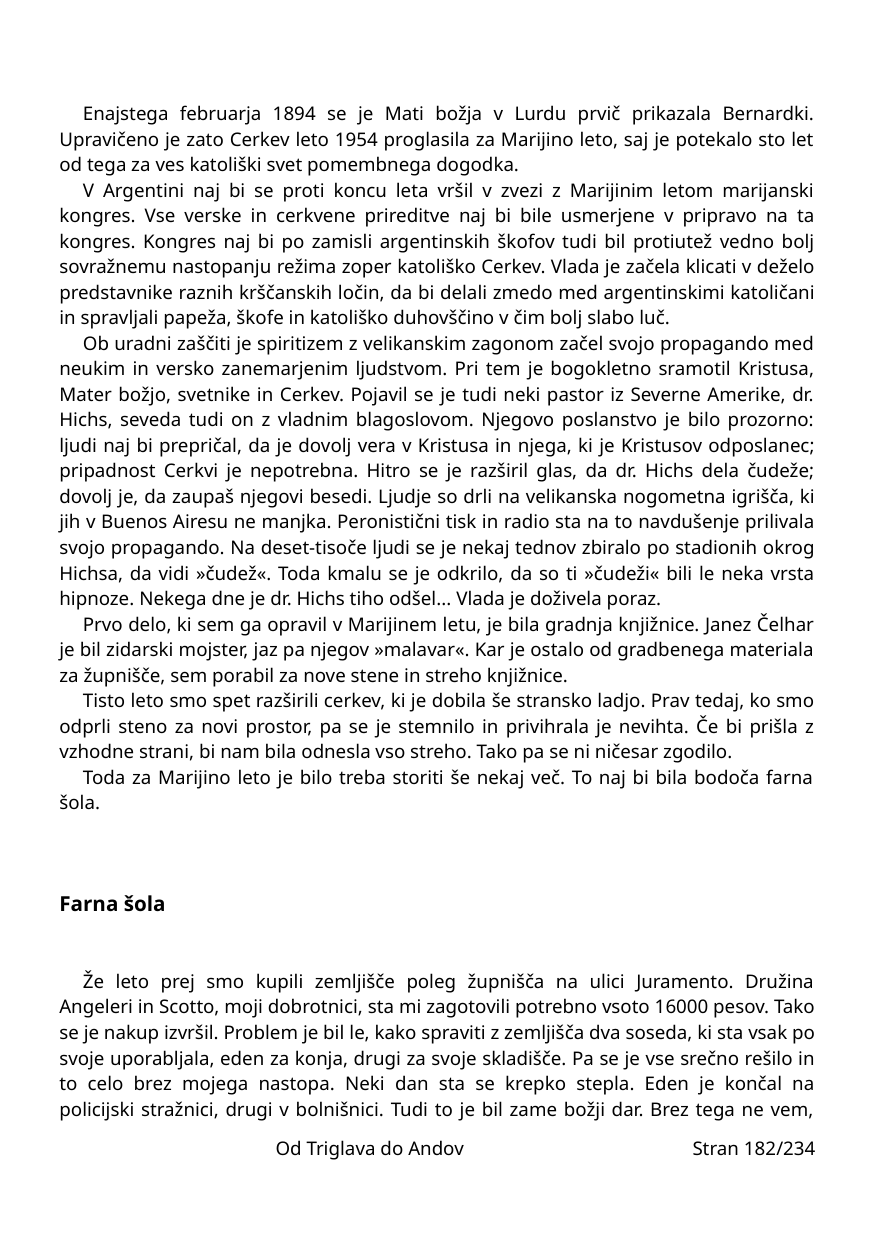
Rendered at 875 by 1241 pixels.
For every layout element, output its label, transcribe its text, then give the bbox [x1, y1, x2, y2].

text V Argentini naj bi se proti koncu leta vršil v zvezi z Marijinim letom marijanski kongres. Vse verske in cerkvene prireditve naj bi bile usmerjene v pripravo na ta kongres. Kongres naj bi po zamisli argentinskih škofov tudi bil protiutež vedno bolj sovražnemu nastopanju režima zoper katoliško Cerkev. Vlada je začela klicati v deželo predstavnike raznih krščanskih ločin, da bi delali zmedo med argentinskimi katoličani in spravljali papeža, škofe in katoliško duhovščino v čim bolj slabo luč. [59, 177, 815, 330]
text Že leto prej smo kupili zemljišče poleg župnišča na ulici Juramento. Družina Angeleri in Scotto, moji dobrotnici, sta mi zagotovili potrebno vsoto 16000 pesov. Tako se je nakup izvršil. Problem je bil le, kako spraviti z zemljišča dva soseda, ki sta vsak po svoje uporabljala, eden za konja, drugi za svoje skladišče. Pa se je vse srečno rešilo in to celo brez mojega nastopa. Neki dan sta se krepko stepla. Eden je končal na policijski stražnici, drugi v bolnišnici. Tudi to je bil zame božji dar. Brez tega ne vem, [59, 968, 815, 1121]
text Ob uradni zaščiti je spiritizem z velikanskim zagonom začel svojo propagando med neukim in versko zanemarjenim ljudstvom. Pri tem je bogokletno sramotil Kristusa, Mater božjo, svetnike in Cerkev. Pojavil se je tudi neki pastor iz Severne Amerike, dr. Hichs, seveda tudi on z vladnim blagoslovom. Njegovo poslanstvo je bilo prozorno: ljudi naj bi prepričal, da je dovolj vera v Kristusa in njega, ki je Kristusov odposlanec; pripadnost Cerkvi je nepotrebna. Hitro se je razširil glas, da dr. Hichs dela čudeže; dovolj je, da zaupaš njegovi besedi. Ljudje so drli na velikanska nogometna igrišča, ki jih v Buenos Airesu ne manjka. Peronistični tisk in radio sta na to navdušenje prilivala svojo propagando. Na deset-tisoče ljudi se je nekaj tednov zbiralo po stadionih okrog Hichsa, da vidi »čudež«. Toda kmalu se je odkrilo, da so ti »čudeži« bili le neka vrsta hipnoze. Nekega dne je dr. Hichs tiho odšel... Vlada je doživela poraz. [59, 330, 815, 611]
text Prvo delo, ki sem ga opravil v Marijinem letu, je bila gradnja knjižnice. Janez Čelhar je bil zidarski mojster, jaz pa njegov »malavar«. Kar je ostalo od gradbenega materiala za župnišče, sem porabil za nove stene in streho knjižnice. [59, 611, 815, 687]
text Toda za Marijino leto je bilo treba storiti še nekaj več. To naj bi bila bodoča farna šola. [59, 764, 815, 815]
text Tisto leto smo spet razširili cerkev, ki je dobila še stransko ladjo. Prav tedaj, ko smo odprli steno za novi prostor, pa se je stemnilo in privihrala je nevihta. Če bi prišla z vzhodne strani, bi nam bila odnesla vso streho. Tako pa se ni ničesar zgodilo. [59, 687, 815, 764]
text Enajstega februarja 1894 se je Mati božja v Lurdu prvič prikazala Bernardki. Upravičeno je zato Cerkev leto 1954 proglasila za Marijino leto, saj je potekalo sto let od tega za ves katoliški svet pomembnega dogodka. [59, 101, 815, 177]
subtitle Farna šola [59, 866, 815, 918]
